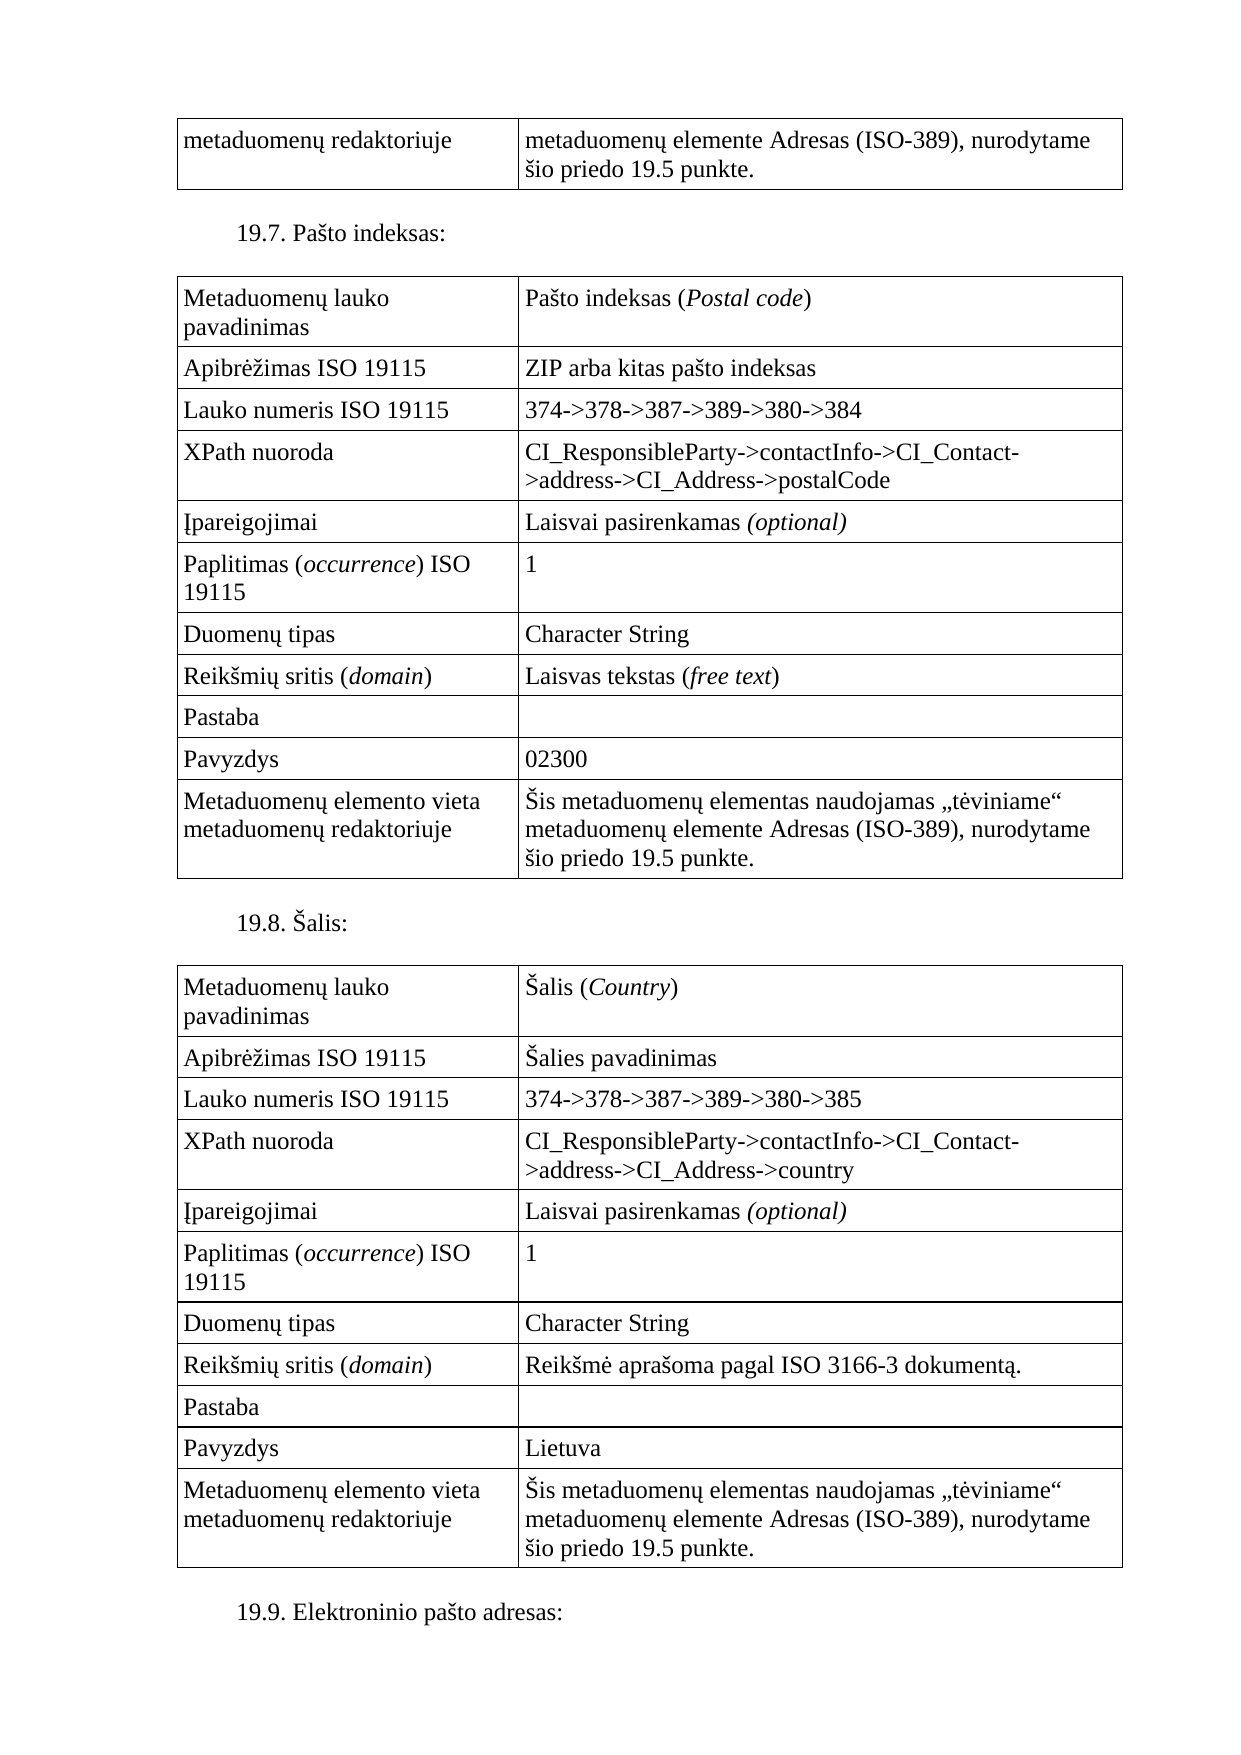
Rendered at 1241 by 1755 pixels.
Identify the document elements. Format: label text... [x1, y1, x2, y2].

text 19.9. Elektroninio pašto adresas: [177, 1597, 1122, 1626]
table_cell Pavyzdys [178, 1428, 518, 1468]
table_cell 1 [519, 1232, 1122, 1301]
table_cell Šis metaduomenų elementas naudojamas „tėviniame“ metaduomenų elemente Adresas (ISO-389), nurodytame šio priedo 19.5 punkte. [519, 780, 1122, 878]
table_cell Apibrėžimas ISO 19115 [178, 1037, 518, 1077]
table_header Metaduomenų lauko pavadinimas [178, 966, 518, 1036]
table_cell Paplitimas (occurrence) ISO 19115 [178, 1232, 518, 1301]
table_cell Apibrėžimas ISO 19115 [178, 347, 518, 388]
table_cell Reikšmių sritis (domain) [178, 655, 518, 695]
table_cell Laisvas tekstas (free text) [519, 655, 1122, 695]
table_cell ZIP arba kitas pašto indeksas [519, 347, 1122, 388]
table_cell Character String [519, 613, 1122, 654]
table_cell Lauko numeris ISO 19115 [178, 1078, 518, 1119]
table_cell CI_ResponsibleParty->contactInfo->CI_Contact->address->CI_Address->postalCode [519, 431, 1122, 500]
table_cell 374->378->387->389->380->385 [519, 1078, 1122, 1119]
table_cell metaduomenų elemente Adresas (ISO-389), nurodytame šio priedo 19.5 punkte. [519, 119, 1122, 188]
table_cell Lietuva [519, 1428, 1122, 1468]
table_cell Lauko numeris ISO 19115 [178, 389, 518, 429]
table_cell Įpareigojimai [178, 1190, 518, 1231]
table_cell Pastaba [178, 1386, 518, 1426]
table_header Pašto indeksas (Postal code) [519, 277, 1122, 346]
table_cell Metaduomenų elemento vieta metaduomenų redaktoriuje [178, 1469, 518, 1567]
table_cell Reikšmių sritis (domain) [178, 1344, 518, 1385]
table_cell Pavyzdys [178, 738, 518, 779]
table_cell Metaduomenų elemento vieta metaduomenų redaktoriuje [178, 780, 518, 878]
table_cell 374->378->387->389->380->384 [519, 389, 1122, 429]
table_cell 1 [519, 543, 1122, 612]
table_header Šalis (Country) [519, 966, 1122, 1036]
text 19.8. Šalis: [177, 908, 1122, 936]
table_cell Character String [519, 1303, 1122, 1343]
table_cell Įpareigojimai [178, 501, 518, 542]
table_cell Šalies pavadinimas [519, 1037, 1122, 1077]
table_cell XPath nuoroda [178, 1120, 518, 1189]
table_cell Laisvai pasirenkamas (optional) [519, 501, 1122, 542]
table_cell Laisvai pasirenkamas (optional) [519, 1190, 1122, 1231]
table_cell Pastaba [178, 696, 518, 737]
table_header Metaduomenų lauko pavadinimas [178, 277, 518, 346]
table_cell CI_ResponsibleParty->contactInfo->CI_Contact->address->CI_Address->country [519, 1120, 1122, 1189]
table_cell XPath nuoroda [178, 431, 518, 500]
table_cell [519, 696, 1122, 737]
table_cell 02300 [519, 738, 1122, 779]
table_cell Duomenų tipas [178, 613, 518, 654]
table_cell metaduomenų redaktoriuje [178, 119, 518, 188]
table_cell [519, 1386, 1122, 1426]
text 19.7. Pašto indeksas: [177, 218, 1122, 247]
table_cell Reikšmė aprašoma pagal ISO 3166-3 dokumentą. [519, 1344, 1122, 1385]
table_cell Paplitimas (occurrence) ISO 19115 [178, 543, 518, 612]
table_cell Duomenų tipas [178, 1303, 518, 1343]
table_cell Šis metaduomenų elementas naudojamas „tėviniame“ metaduomenų elemente Adresas (ISO-389), nurodytame šio priedo 19.5 punkte. [519, 1469, 1122, 1567]
